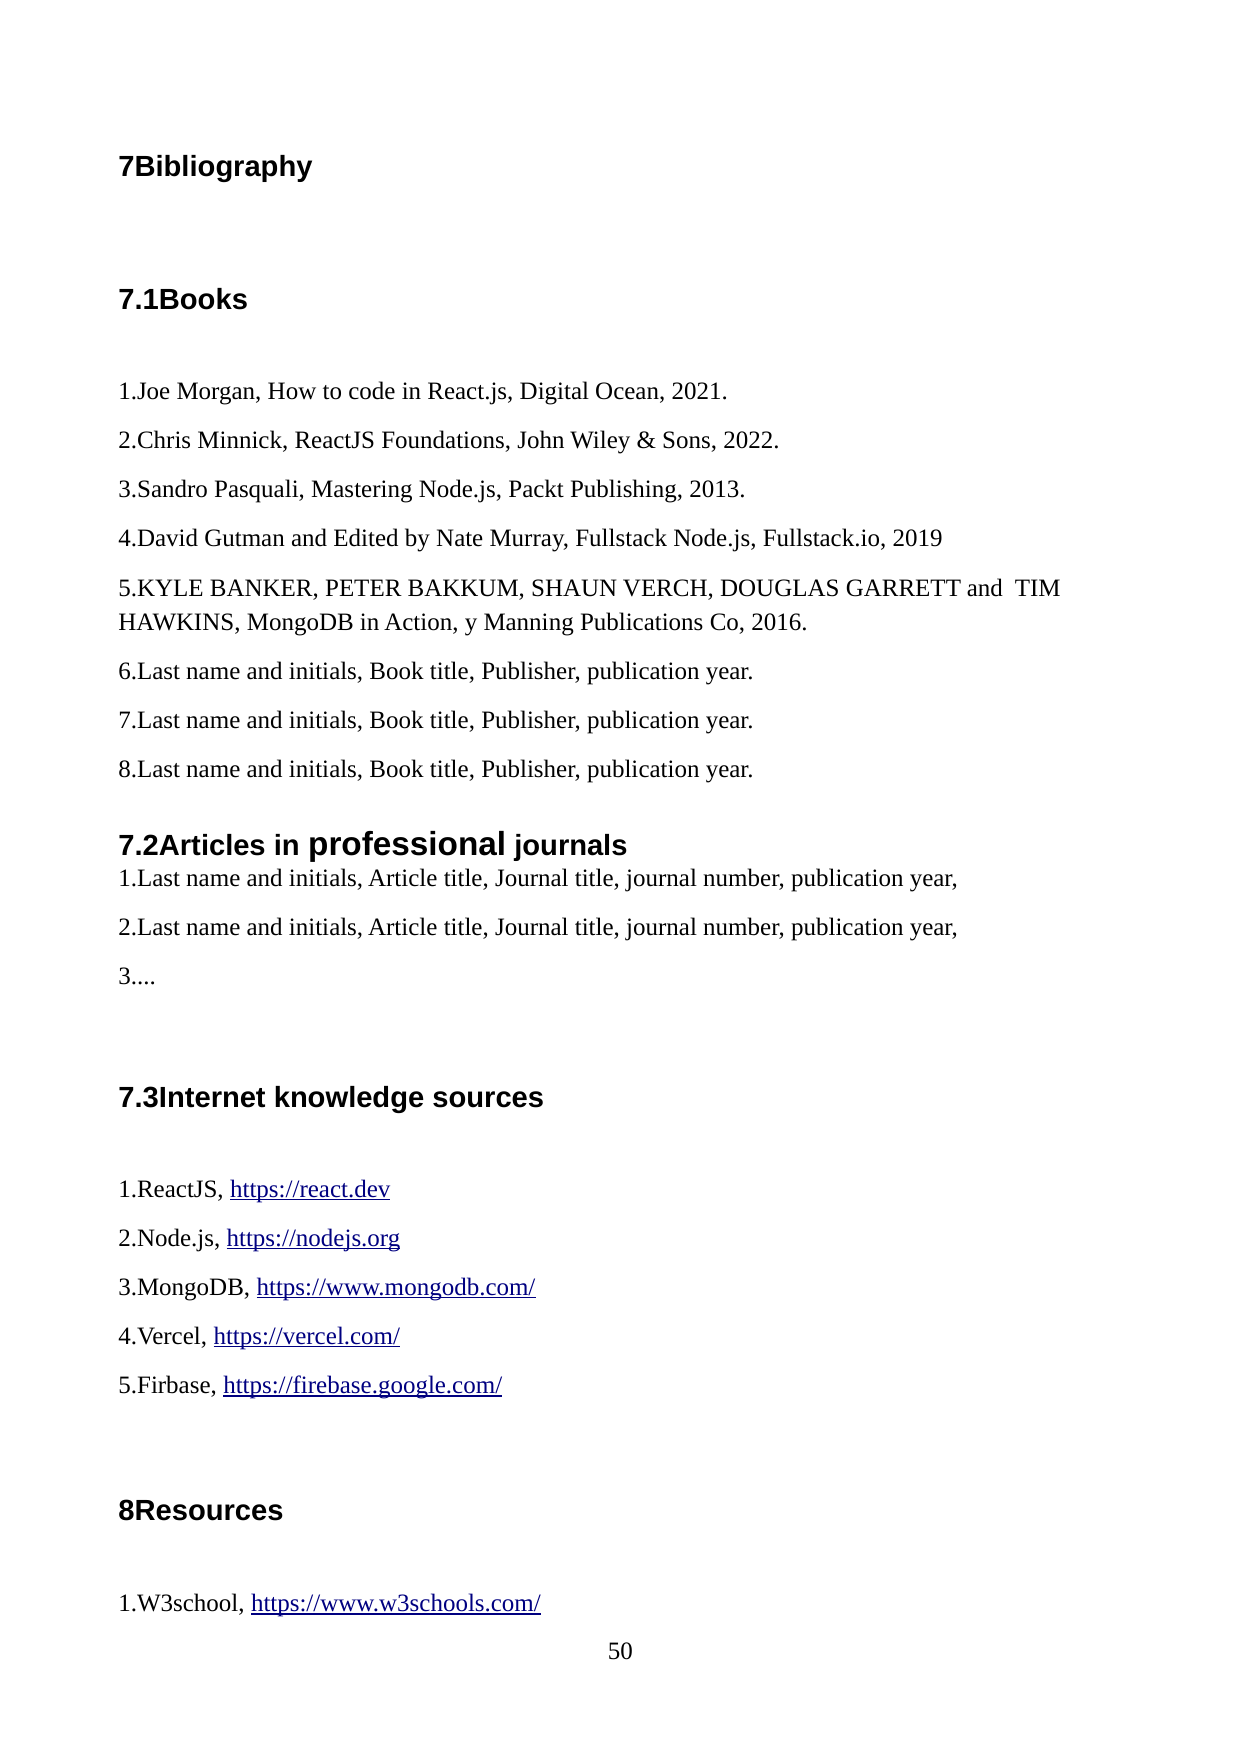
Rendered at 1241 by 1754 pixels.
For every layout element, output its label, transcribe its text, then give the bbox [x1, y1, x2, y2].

subtitle Resources [118, 1493, 1122, 1527]
list David Gutman and Edited by Nate Murray, Fullstack Node.js, Fullstack.io, 2019 [118, 523, 1122, 552]
list Firbase, https://firebase.google.com/ [118, 1370, 1122, 1399]
list ReactJS, https://react.dev [118, 1174, 1122, 1203]
list Node.js, https://nodejs.org [118, 1223, 1122, 1252]
list Chris Minnick, ReactJS Foundations, John Wiley & Sons, 2022. [118, 425, 1122, 454]
list Sandro Pasquali, Mastering Node.js, Packt Publishing, 2013. [118, 474, 1122, 503]
subtitle Internet knowledge sources [118, 1080, 1122, 1113]
list W3school, https://www.w3schools.com/ [118, 1588, 1122, 1617]
list Last name and initials, Book title, Publisher, publication year. [118, 705, 1122, 734]
list Joe Morgan, How to code in React.js, Digital Ocean, 2021. [118, 376, 1122, 405]
list ... [118, 961, 1122, 989]
list Vercel, https://vercel.com/ [118, 1321, 1122, 1350]
list KYLE BANKER, PETER BAKKUM, SHAUN VERCH, DOUGLAS GARRETT and TIM HAWKINS, MongoDB in Action, y Manning Publications Co, 2016. [118, 573, 1122, 636]
list Last name and initials, Book title, Publisher, publication year. [118, 656, 1122, 685]
list MongoDB, https://www.mongodb.com/ [118, 1272, 1122, 1301]
subtitle Articles in professional journals [118, 824, 1122, 863]
list Last name and initials, Article title, Journal title, journal number, publication year, [118, 912, 1122, 940]
subtitle Books [118, 282, 1122, 316]
list Last name and initials, Article title, Journal title, journal number, publication year, [118, 863, 1122, 891]
subtitle Bibliography [118, 149, 1122, 183]
list Last name and initials, Book title, Publisher, publication year. [118, 754, 1122, 783]
